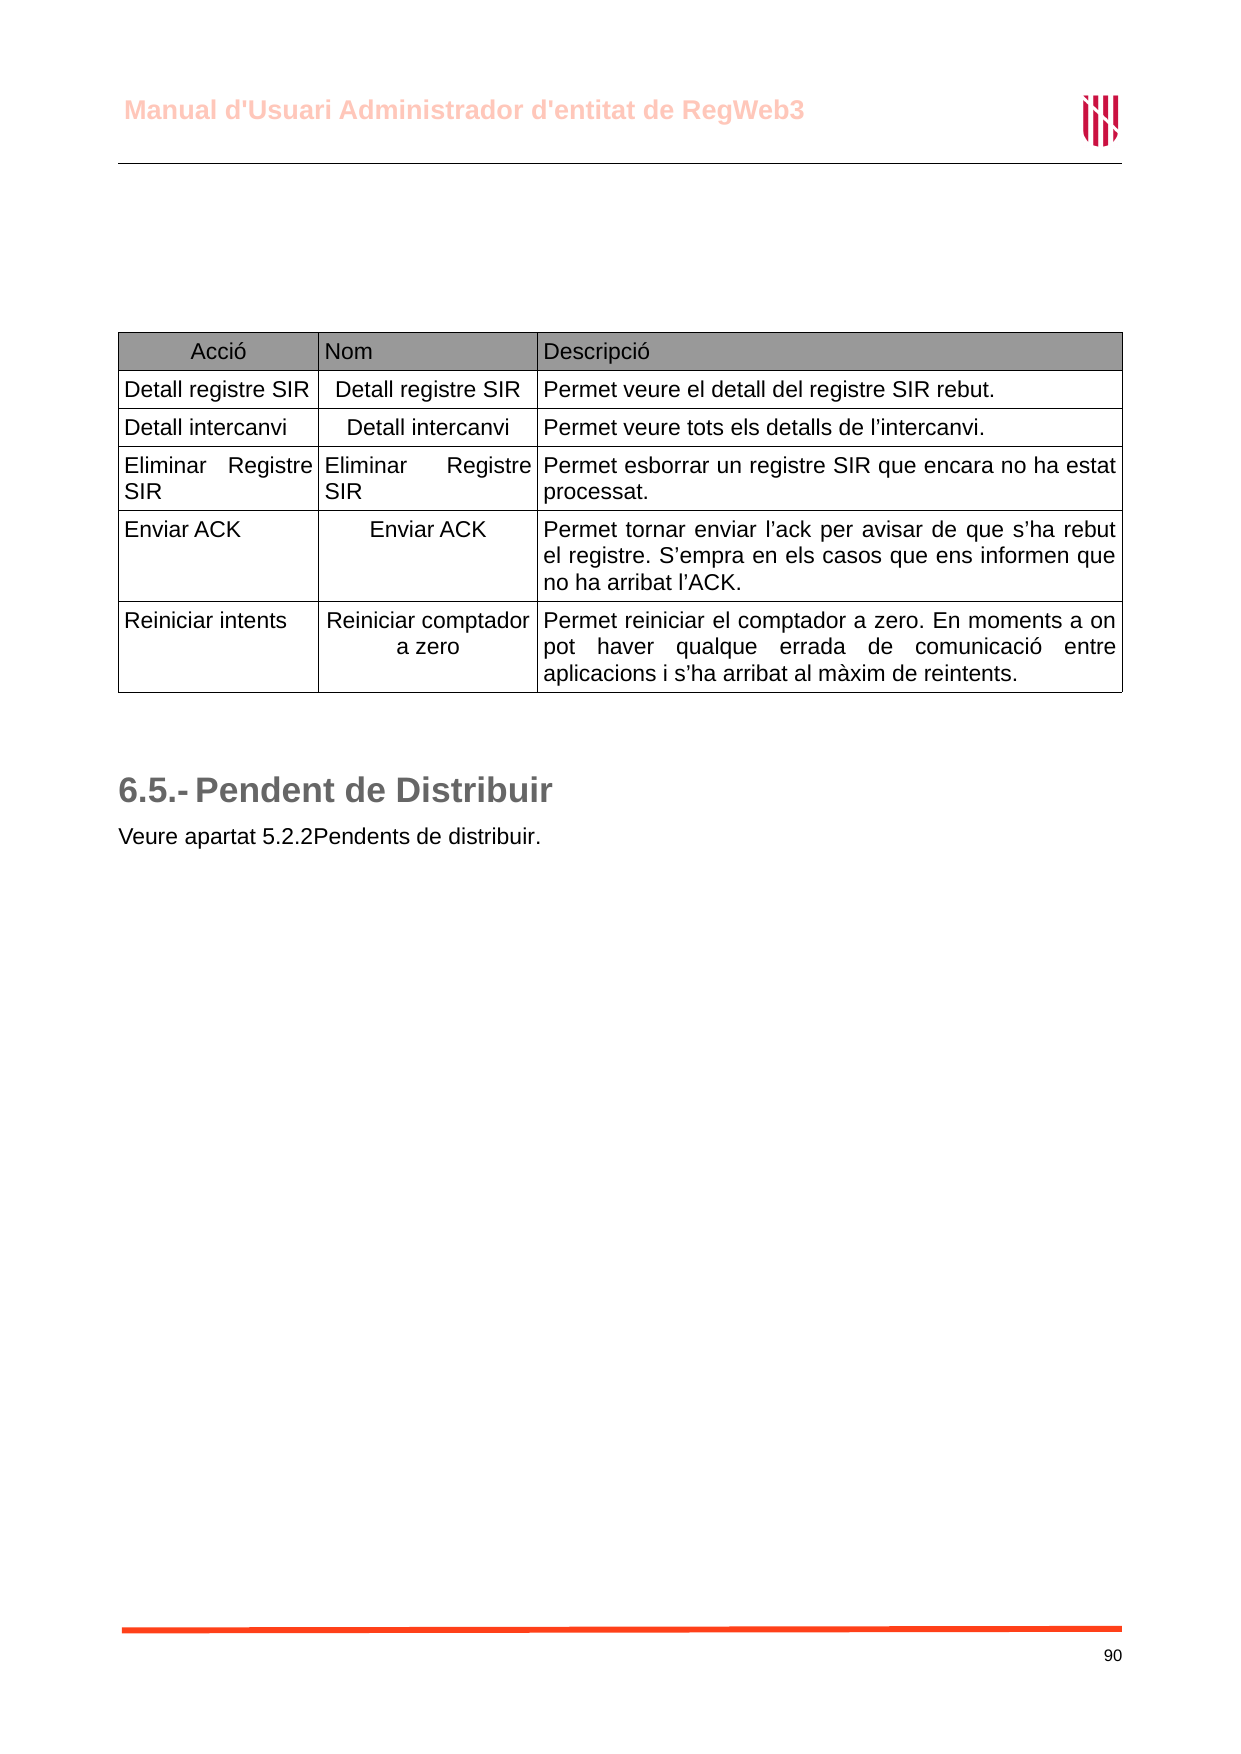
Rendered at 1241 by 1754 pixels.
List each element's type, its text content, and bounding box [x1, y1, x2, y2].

text Veure apartat 5.2.2Pendents de distribuir. [118, 823, 1122, 849]
picture [1080, 93, 1121, 148]
table_cell Reiniciar comptador a zero [319, 602, 537, 692]
subtitle Pendent de Distribuir [118, 769, 1122, 810]
table_cell Detall intercanvi [119, 409, 318, 446]
table_header Descripció [538, 333, 1122, 370]
table_cell Permet veure tots els detalls de l’intercanvi. [538, 409, 1122, 446]
table_cell Detall registre SIR [319, 371, 537, 408]
table_cell Permet esborrar un registre SIR que encara no ha estat processat. [538, 447, 1122, 510]
table_cell Detall intercanvi [319, 409, 537, 446]
table_header Nom [319, 333, 537, 370]
table_cell Permet veure el detall del registre SIR rebut. [538, 371, 1122, 408]
table_cell Eliminar Registre SIR [319, 447, 537, 510]
table_cell Permet reiniciar el comptador a zero. En moments a on pot haver qualque errada de comunicació entre aplicacions i s’ha arribat al màxim de reintents. [538, 602, 1122, 692]
table_cell Eliminar Registre SIR [119, 447, 318, 510]
table_cell Reiniciar intents [119, 602, 318, 692]
table_cell Detall registre SIR [119, 371, 318, 408]
table_cell Enviar ACK [319, 511, 537, 601]
table_cell Permet tornar enviar l’ack per avisar de que s’ha rebut el registre. S’empra en els casos que ens informen que no ha arribat l’ACK. [538, 511, 1122, 601]
table_header Acció [119, 333, 318, 370]
table_cell Enviar ACK [119, 511, 318, 601]
